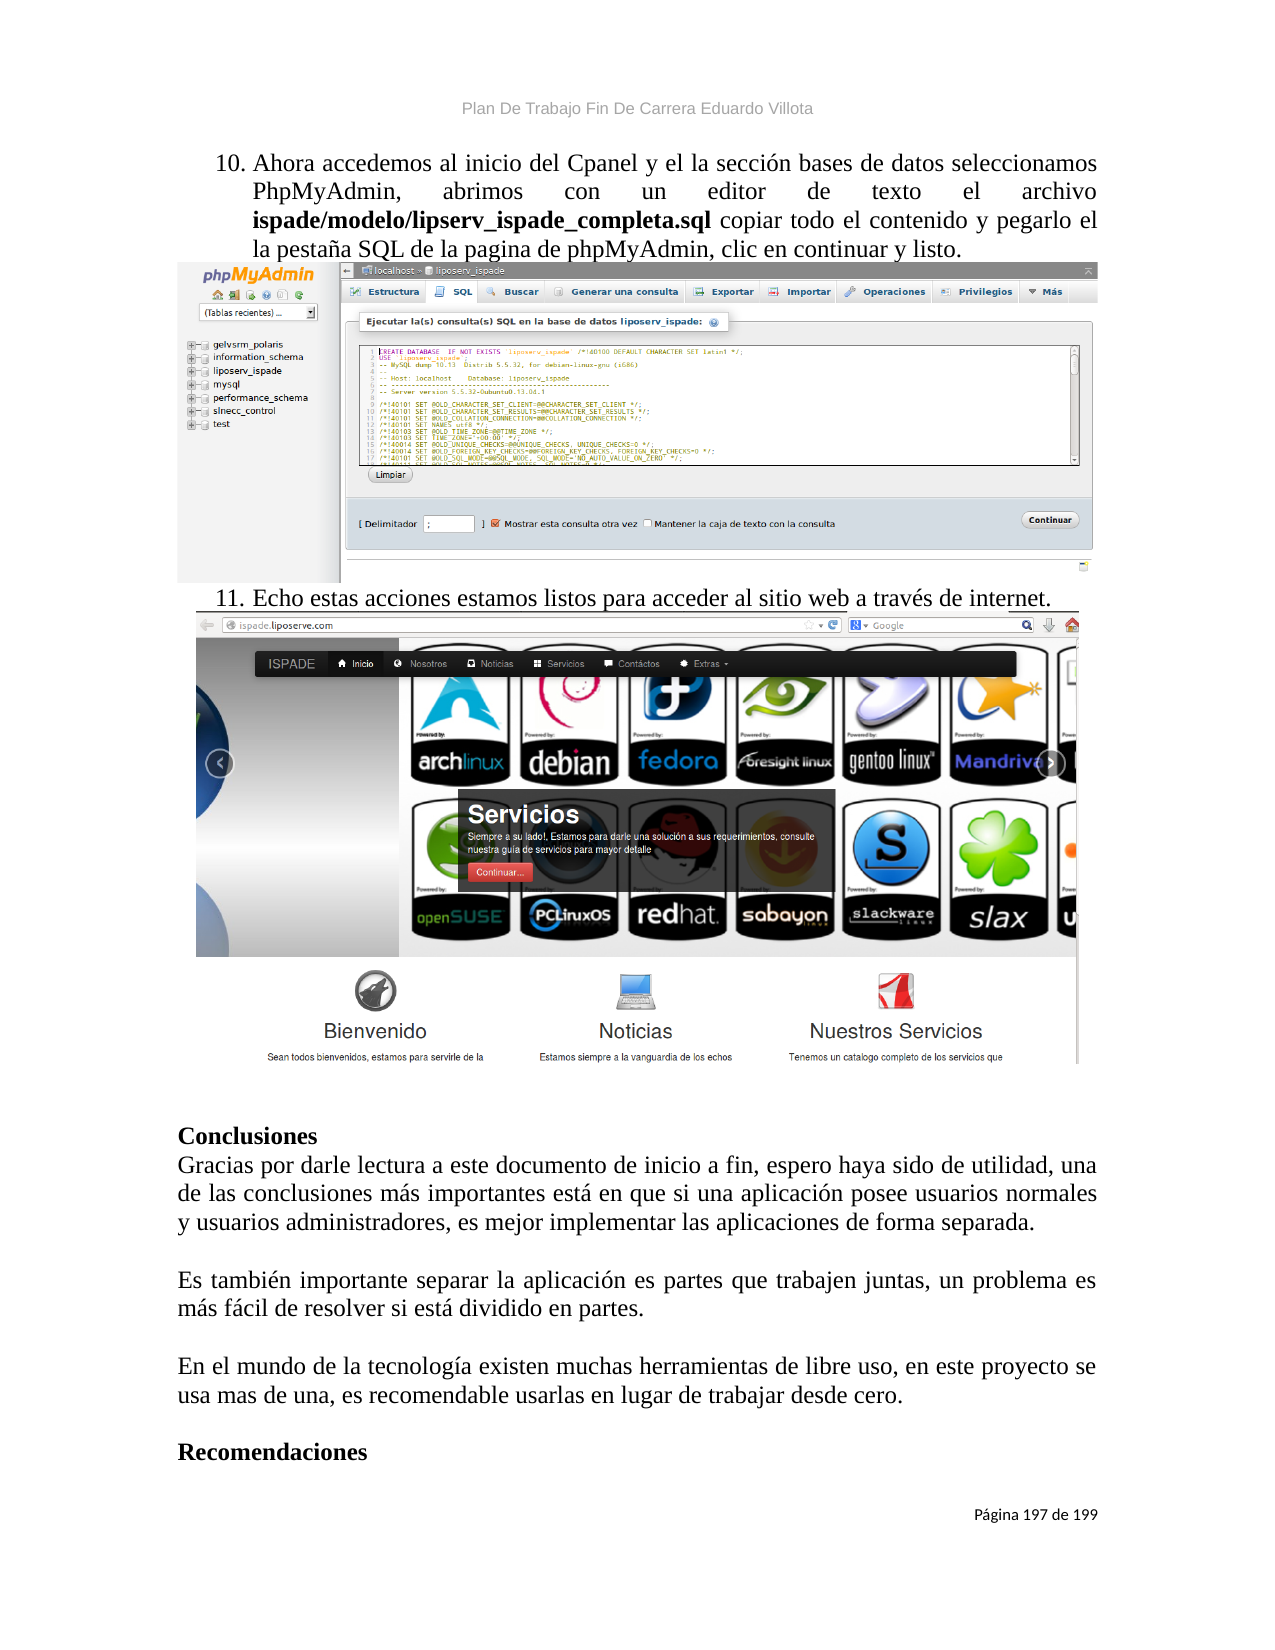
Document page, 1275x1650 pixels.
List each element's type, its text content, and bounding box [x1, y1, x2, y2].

list Ahora accedemos al inicio del Cpanel y el la sección bases de datos seleccionamos PhpMyAdmin, abrimos con un editor de texto el archivo ispade/modelo/lipserv_ispade_completa.sql copiar todo el contenido y pegarlo el la pestaña SQL de la pagina de phpMyAdmin, clic en continuar y listo. [215, 148, 1098, 262]
text Es también importante separar la aplicación es partes que trabajen juntas, un problema es más fácil de resolver si está dividido en partes. [177, 1265, 1098, 1322]
text Recomendaciones [177, 1437, 1098, 1466]
text En el mundo de la tecnología existen muchas herramientas de libre uso, en este proyecto se usa mas de una, es recomendable usarlas en lugar de trabajar desde cero. [177, 1351, 1098, 1408]
list Echo estas acciones estamos listos para acceder al sitio web a través de internet. [215, 583, 1098, 612]
text Gracias por darle lectura a este documento de inicio a fin, espero haya sido de utilidad, una de las conclusiones más importantes está en que si una aplicación posee usuarios normales y usuarios administradores, es mejor implementar las aplicaciones de forma separada. [177, 1150, 1098, 1236]
text Conclusiones [177, 1121, 1098, 1150]
picture [196, 611, 1079, 1064]
picture [177, 262, 1098, 583]
